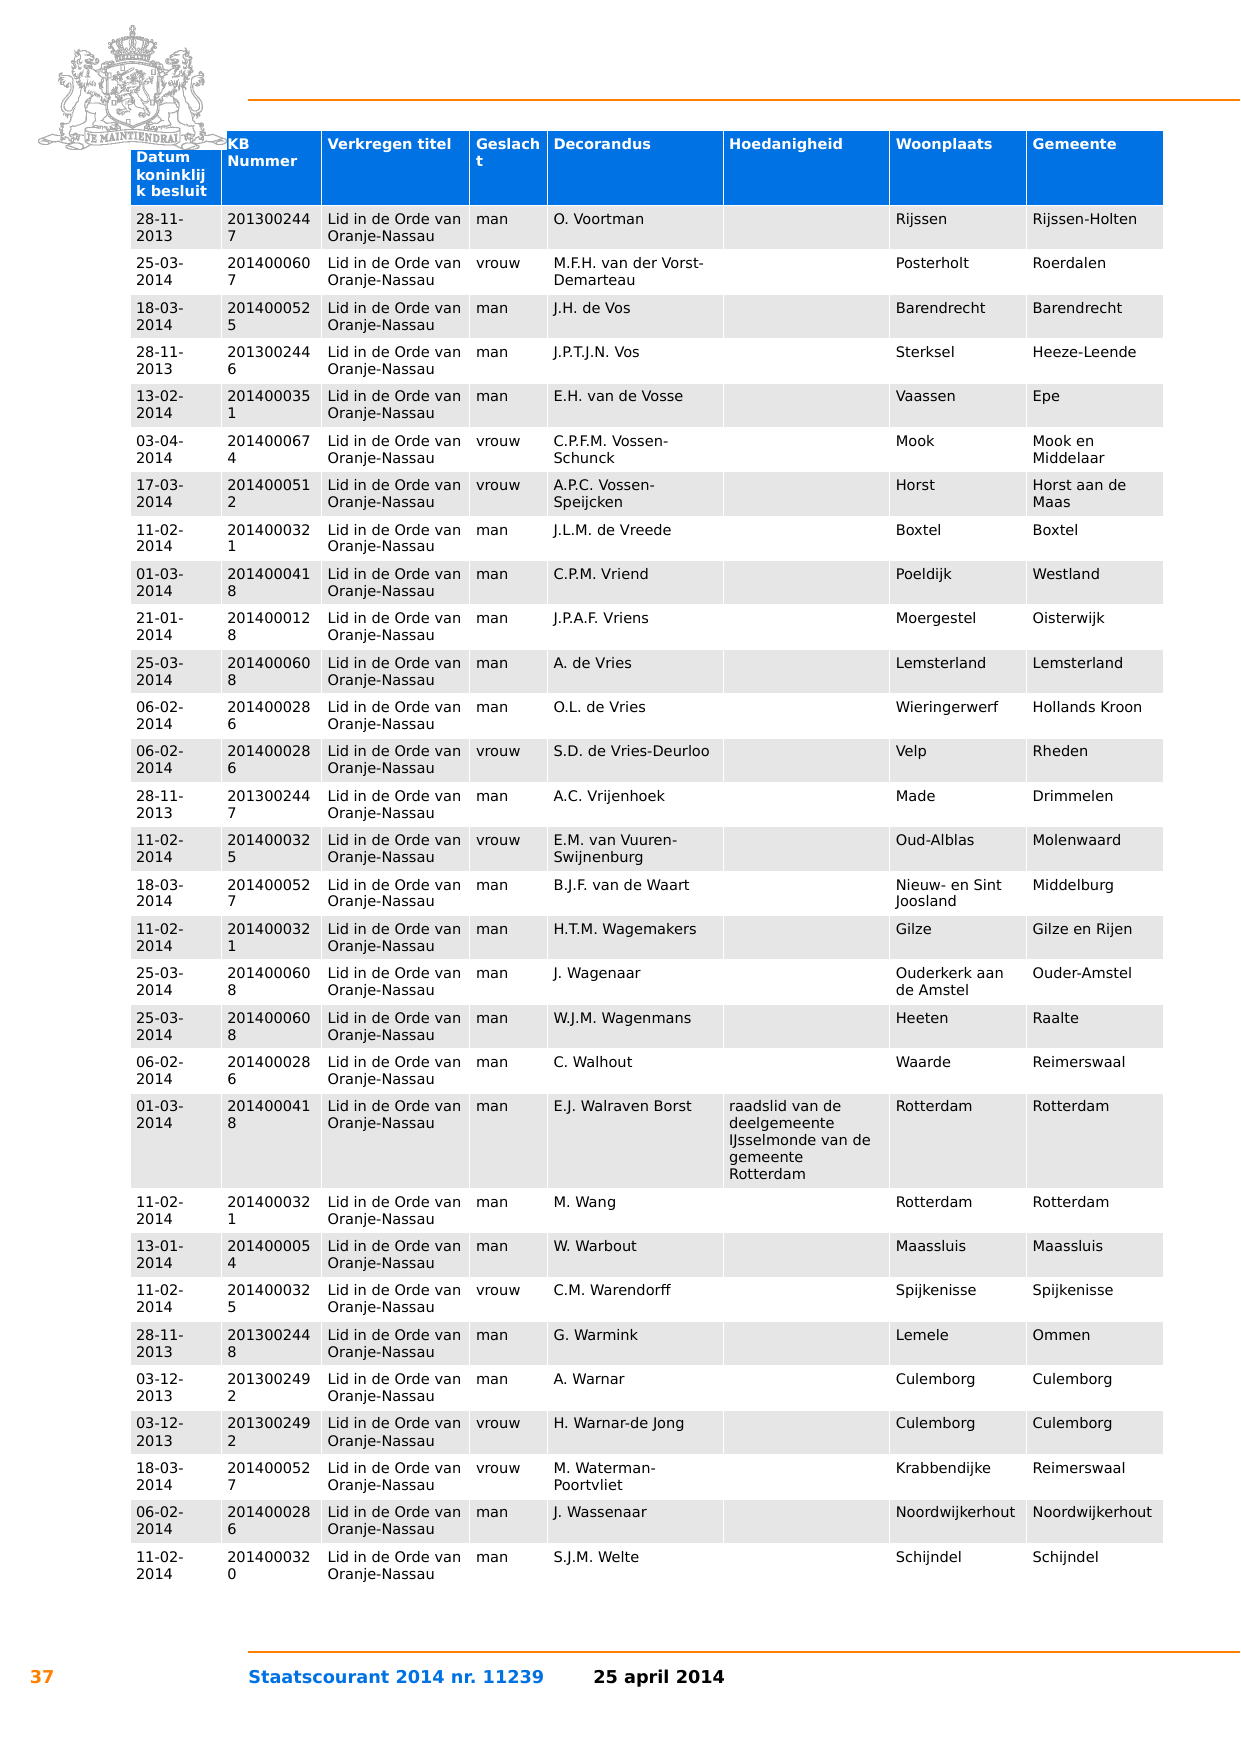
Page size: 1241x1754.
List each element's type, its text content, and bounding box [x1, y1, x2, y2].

table_cell [724, 1500, 889, 1543]
table_cell 2014000286 [222, 694, 321, 737]
table_cell vrouw [470, 250, 547, 294]
table_cell Lid in de Orde van Oranje-Nassau [322, 605, 469, 649]
table_cell 28-11-2013 [131, 783, 221, 826]
table_cell Lid in de Orde van Oranje-Nassau [322, 1005, 469, 1048]
table_header Decorandus [548, 131, 723, 205]
table_cell M. Wang [548, 1189, 723, 1232]
table_cell [724, 1455, 889, 1498]
table_cell vrouw [470, 1411, 547, 1454]
table_cell Velp [890, 739, 1026, 782]
table_cell Nieuw- en Sint Joosland [890, 872, 1026, 915]
table_cell Lid in de Orde van Oranje-Nassau [322, 650, 469, 693]
table_cell 2014000286 [222, 739, 321, 782]
table_cell man [470, 783, 547, 826]
table_cell Reimerswaal [1027, 1049, 1163, 1092]
table_header Woonplaats [890, 131, 1026, 205]
table_header Hoedanigheid [724, 131, 889, 205]
table_cell 2014000321 [222, 517, 321, 560]
table_cell [724, 517, 889, 560]
table_cell Noordwijkerhout [890, 1500, 1026, 1543]
table_cell man [470, 650, 547, 693]
table_cell [724, 1278, 889, 1321]
table_cell Lid in de Orde van Oranje-Nassau [322, 1233, 469, 1277]
table_cell man [470, 605, 547, 649]
table_cell Drimmelen [1027, 783, 1163, 826]
table_cell 2014000527 [222, 1455, 321, 1498]
table_cell Made [890, 783, 1026, 826]
table_cell man [470, 1005, 547, 1048]
table_cell 13-02-2014 [131, 384, 221, 427]
table_cell 01-03-2014 [131, 561, 221, 604]
table_cell 2014000321 [222, 1189, 321, 1232]
table_cell Posterholt [890, 250, 1026, 294]
table_cell 18-03-2014 [131, 295, 221, 338]
table_cell man [470, 561, 547, 604]
table_cell Rotterdam [890, 1094, 1026, 1188]
table_cell man [470, 1544, 547, 1587]
table_cell E.J. Walraven Borst [548, 1094, 723, 1188]
table_cell [724, 1544, 889, 1587]
table_cell Waarde [890, 1049, 1026, 1092]
table_cell M. Waterman-Poortvliet [548, 1455, 723, 1498]
table_cell 2014000525 [222, 295, 321, 338]
table_cell [724, 339, 889, 382]
table_cell [724, 827, 889, 871]
table_cell Culemborg [1027, 1366, 1163, 1410]
table_cell Lid in de Orde van Oranje-Nassau [322, 250, 469, 294]
table_cell 11-02-2014 [131, 827, 221, 871]
table_cell [724, 783, 889, 826]
picture [38, 25, 227, 150]
table_cell C. Walhout [548, 1049, 723, 1092]
table_cell 17-03-2014 [131, 472, 221, 516]
table_cell 11-02-2014 [131, 517, 221, 560]
table_cell [724, 1233, 889, 1277]
table_cell [724, 650, 889, 693]
table_cell Barendrecht [1027, 295, 1163, 338]
table_cell 2013002447 [222, 783, 321, 826]
table_cell raadslid van de deelgemeente IJsselmonde van de gemeente Rotterdam [724, 1094, 889, 1188]
table_cell Oisterwijk [1027, 605, 1163, 649]
table_cell man [470, 1233, 547, 1277]
table_cell 18-03-2014 [131, 872, 221, 915]
table_cell Westland [1027, 561, 1163, 604]
table_cell Rotterdam [890, 1189, 1026, 1232]
table_cell vrouw [470, 1455, 547, 1498]
table_cell [724, 916, 889, 959]
table_cell 2014000351 [222, 384, 321, 427]
table_cell Culemborg [890, 1366, 1026, 1410]
table_cell 06-02-2014 [131, 1500, 221, 1543]
table_cell [724, 384, 889, 427]
table_cell M.F.H. van der Vorst-Demarteau [548, 250, 723, 294]
table_cell C.M. Warendorff [548, 1278, 723, 1321]
table_cell Poeldijk [890, 561, 1026, 604]
table_cell 2014000674 [222, 428, 321, 471]
table_cell man [470, 1322, 547, 1365]
table_cell Lemsterland [1027, 650, 1163, 693]
table_cell [724, 1189, 889, 1232]
table_cell Schijndel [890, 1544, 1026, 1587]
table_cell 2014000527 [222, 872, 321, 915]
table_cell Middelburg [1027, 872, 1163, 915]
table_cell Lid in de Orde van Oranje-Nassau [322, 206, 469, 249]
table_cell Rotterdam [1027, 1189, 1163, 1232]
table_cell [724, 960, 889, 1004]
table_cell [724, 1322, 889, 1365]
table_cell Barendrecht [890, 295, 1026, 338]
table_cell Lid in de Orde van Oranje-Nassau [322, 1189, 469, 1232]
table_cell Mook [890, 428, 1026, 471]
table_cell man [470, 1500, 547, 1543]
table_cell A.C. Vrijenhoek [548, 783, 723, 826]
table_cell Krabbendijke [890, 1455, 1026, 1498]
table_cell 2014000054 [222, 1233, 321, 1277]
table_cell 28-11-2013 [131, 1322, 221, 1365]
table_cell Boxtel [890, 517, 1026, 560]
table_cell G. Warmink [548, 1322, 723, 1365]
table_cell [724, 739, 889, 782]
table_cell 11-02-2014 [131, 916, 221, 959]
table_cell man [470, 339, 547, 382]
table_cell Wieringerwerf [890, 694, 1026, 737]
table_cell Lid in de Orde van Oranje-Nassau [322, 827, 469, 871]
table_cell [724, 561, 889, 604]
table_cell Moergestel [890, 605, 1026, 649]
table_cell man [470, 1366, 547, 1410]
table_cell 2014000321 [222, 916, 321, 959]
table_cell vrouw [470, 827, 547, 871]
table_cell 11-02-2014 [131, 1189, 221, 1232]
table_cell vrouw [470, 1278, 547, 1321]
table_cell H. Warnar-de Jong [548, 1411, 723, 1454]
table_cell Lid in de Orde van Oranje-Nassau [322, 339, 469, 382]
table_cell 11-02-2014 [131, 1278, 221, 1321]
table_cell 25-03-2014 [131, 250, 221, 294]
table_cell Boxtel [1027, 517, 1163, 560]
table_cell 2014000608 [222, 650, 321, 693]
table_cell 01-03-2014 [131, 1094, 221, 1188]
table_cell Lid in de Orde van Oranje-Nassau [322, 739, 469, 782]
table_cell H.T.M. Wagemakers [548, 916, 723, 959]
table_cell Lid in de Orde van Oranje-Nassau [322, 783, 469, 826]
table_cell C.P.F.M. Vossen-Schunck [548, 428, 723, 471]
table_cell Lid in de Orde van Oranje-Nassau [322, 472, 469, 516]
table_cell man [470, 517, 547, 560]
table_cell man [470, 694, 547, 737]
table_cell Gilze [890, 916, 1026, 959]
table_cell Roerdalen [1027, 250, 1163, 294]
table_cell vrouw [470, 428, 547, 471]
table_cell Oud-Alblas [890, 827, 1026, 871]
table_cell 2014000286 [222, 1049, 321, 1092]
table_cell 03-04-2014 [131, 428, 221, 471]
table_cell 25-03-2014 [131, 960, 221, 1004]
table_cell 2014000128 [222, 605, 321, 649]
table_cell Lid in de Orde van Oranje-Nassau [322, 916, 469, 959]
table_header Verkregen titel [322, 131, 469, 205]
table_cell Reimerswaal [1027, 1455, 1163, 1498]
table_cell Lid in de Orde van Oranje-Nassau [322, 561, 469, 604]
table_cell Culemborg [890, 1411, 1026, 1454]
table_cell Lid in de Orde van Oranje-Nassau [322, 1455, 469, 1498]
table_cell Horst aan de Maas [1027, 472, 1163, 516]
table_cell O. Voortman [548, 206, 723, 249]
table_cell Lemsterland [890, 650, 1026, 693]
table_cell Raalte [1027, 1005, 1163, 1048]
table_cell J. Wassenaar [548, 1500, 723, 1543]
table_header Datum koninklijk besluit [131, 150, 221, 205]
table_cell 2013002448 [222, 1322, 321, 1365]
table_cell B.J.F. van de Waart [548, 872, 723, 915]
table_cell Lid in de Orde van Oranje-Nassau [322, 1366, 469, 1410]
table_cell Lid in de Orde van Oranje-Nassau [322, 517, 469, 560]
table_header Geslacht [470, 131, 547, 205]
table_cell [724, 872, 889, 915]
table_cell Gilze en Rijen [1027, 916, 1163, 959]
table_cell vrouw [470, 472, 547, 516]
table_cell 13-01-2014 [131, 1233, 221, 1277]
table_cell 2014000608 [222, 1005, 321, 1048]
table_cell 2014000608 [222, 960, 321, 1004]
table_header KB Nummer [222, 131, 321, 205]
table_cell man [470, 1094, 547, 1188]
table_cell 2013002446 [222, 339, 321, 382]
table_cell O.L. de Vries [548, 694, 723, 737]
table_cell Lid in de Orde van Oranje-Nassau [322, 1094, 469, 1188]
table_cell 06-02-2014 [131, 1049, 221, 1092]
table_cell [724, 428, 889, 471]
table_cell 06-02-2014 [131, 694, 221, 737]
table_cell Schijndel [1027, 1544, 1163, 1587]
table_cell 21-01-2014 [131, 605, 221, 649]
table_cell vrouw [470, 739, 547, 782]
table_cell 2013002492 [222, 1411, 321, 1454]
table_cell W.J.M. Wagenmans [548, 1005, 723, 1048]
table_cell J.P.T.J.N. Vos [548, 339, 723, 382]
table_cell [724, 472, 889, 516]
table_cell Spijkenisse [1027, 1278, 1163, 1321]
table_cell 2014000512 [222, 472, 321, 516]
table_cell Lid in de Orde van Oranje-Nassau [322, 1500, 469, 1543]
table_cell [724, 605, 889, 649]
table_cell Rotterdam [1027, 1094, 1163, 1188]
table_cell Noordwijkerhout [1027, 1500, 1163, 1543]
table_cell Ouderkerk aan de Amstel [890, 960, 1026, 1004]
table_cell Heeze-Leende [1027, 339, 1163, 382]
table_cell man [470, 295, 547, 338]
table_cell 06-02-2014 [131, 739, 221, 782]
table_cell man [470, 206, 547, 249]
table_cell [724, 1005, 889, 1048]
table_cell Lid in de Orde van Oranje-Nassau [322, 1322, 469, 1365]
table_cell Lid in de Orde van Oranje-Nassau [322, 1278, 469, 1321]
table_cell Culemborg [1027, 1411, 1163, 1454]
table_cell Ouder-Amstel [1027, 960, 1163, 1004]
table_cell [724, 250, 889, 294]
table_cell 25-03-2014 [131, 650, 221, 693]
table_cell Heeten [890, 1005, 1026, 1048]
table_cell Maassluis [1027, 1233, 1163, 1277]
table_cell [724, 295, 889, 338]
table_cell 2013002492 [222, 1366, 321, 1410]
table_cell 2014000418 [222, 1094, 321, 1188]
table_cell 2014000418 [222, 561, 321, 604]
table_cell Lid in de Orde van Oranje-Nassau [322, 1049, 469, 1092]
table_cell man [470, 384, 547, 427]
table_cell J. Wagenaar [548, 960, 723, 1004]
table_cell W. Warbout [548, 1233, 723, 1277]
table_cell [724, 694, 889, 737]
table_cell 28-11-2013 [131, 206, 221, 249]
table_cell Maassluis [890, 1233, 1026, 1277]
table_cell 2014000286 [222, 1500, 321, 1543]
table_cell J.L.M. de Vreede [548, 517, 723, 560]
table_cell Rheden [1027, 739, 1163, 782]
table_cell man [470, 1189, 547, 1232]
table_cell J.H. de Vos [548, 295, 723, 338]
table_cell Vaassen [890, 384, 1026, 427]
table_cell man [470, 960, 547, 1004]
table_cell 2014000325 [222, 827, 321, 871]
table_cell Lid in de Orde van Oranje-Nassau [322, 384, 469, 427]
table_cell [724, 1411, 889, 1454]
table_cell Lemele [890, 1322, 1026, 1365]
table_cell man [470, 1049, 547, 1092]
table_cell Lid in de Orde van Oranje-Nassau [322, 694, 469, 737]
table_cell S.J.M. Welte [548, 1544, 723, 1587]
table_cell 25-03-2014 [131, 1005, 221, 1048]
table_cell 2014000320 [222, 1544, 321, 1587]
table_cell C.P.M. Vriend [548, 561, 723, 604]
table_cell 2014000607 [222, 250, 321, 294]
table_cell Horst [890, 472, 1026, 516]
table_cell 28-11-2013 [131, 339, 221, 382]
table_cell Molenwaard [1027, 827, 1163, 871]
table_cell A.P.C. Vossen-Speijcken [548, 472, 723, 516]
table_cell E.M. van Vuuren-Swijnenburg [548, 827, 723, 871]
table_cell 2014000325 [222, 1278, 321, 1321]
table_cell [724, 1366, 889, 1410]
table_cell 03-12-2013 [131, 1366, 221, 1410]
table_cell man [470, 916, 547, 959]
table_cell Lid in de Orde van Oranje-Nassau [322, 872, 469, 915]
table_cell Mook en Middelaar [1027, 428, 1163, 471]
table_cell Spijkenisse [890, 1278, 1026, 1321]
table_cell man [470, 872, 547, 915]
table_cell J.P.A.F. Vriens [548, 605, 723, 649]
table_cell Ommen [1027, 1322, 1163, 1365]
table_cell Rijssen [890, 206, 1026, 249]
table_header Gemeente [1027, 131, 1163, 205]
table_cell 2013002447 [222, 206, 321, 249]
table_cell Hollands Kroon [1027, 694, 1163, 737]
table_cell E.H. van de Vosse [548, 384, 723, 427]
table_cell 03-12-2013 [131, 1411, 221, 1454]
table_cell Lid in de Orde van Oranje-Nassau [322, 1411, 469, 1454]
table_cell Lid in de Orde van Oranje-Nassau [322, 960, 469, 1004]
table_cell Lid in de Orde van Oranje-Nassau [322, 295, 469, 338]
table_cell A. Warnar [548, 1366, 723, 1410]
table_cell S.D. de Vries-Deurloo [548, 739, 723, 782]
table_cell Lid in de Orde van Oranje-Nassau [322, 428, 469, 471]
table_cell [724, 206, 889, 249]
table_cell Rijssen-Holten [1027, 206, 1163, 249]
table_cell Lid in de Orde van Oranje-Nassau [322, 1544, 469, 1587]
table_cell A. de Vries [548, 650, 723, 693]
table_cell [724, 1049, 889, 1092]
table_cell Sterksel [890, 339, 1026, 382]
table_cell 18-03-2014 [131, 1455, 221, 1498]
table_cell Epe [1027, 384, 1163, 427]
table_cell 11-02-2014 [131, 1544, 221, 1587]
